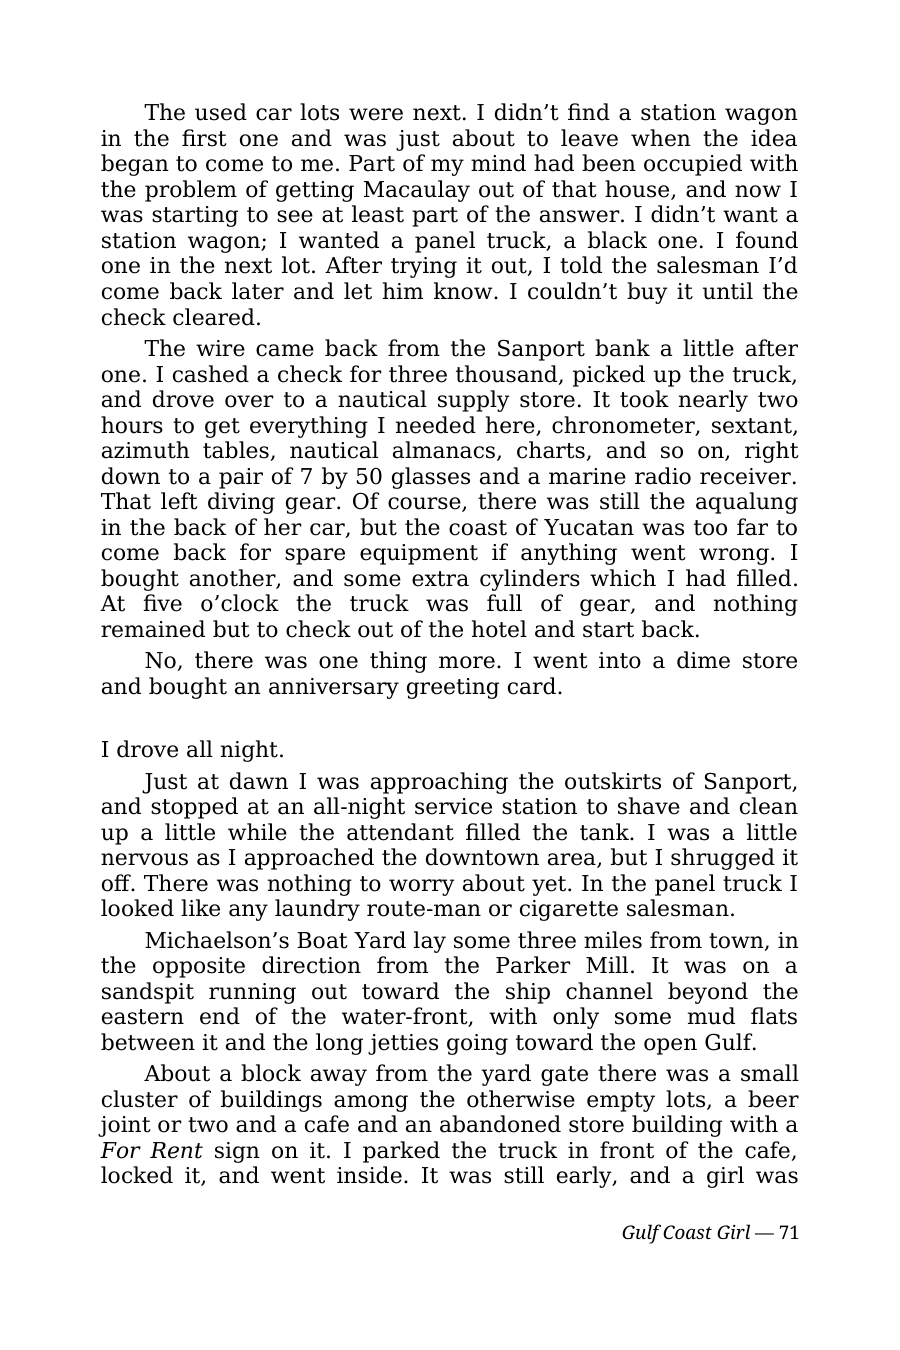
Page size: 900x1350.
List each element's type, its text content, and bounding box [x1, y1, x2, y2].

text The used car lots were next. I didn’t find a station wagon in the first one and was just about to leave when the idea began to come to me. Part of my mind had been occupied with the problem of getting Macaulay out of that house, and now I was starting to see at least part of the answer. I didn’t want a station wagon; I wanted a panel truck, a black one. I found one in the next lot. After trying it out, I told the salesman I’d come back later and let him know. I couldn’t buy it until the check cleared. [101, 101, 799, 330]
text Michaelson’s Boat Yard lay some three miles from town, in the opposite direction from the Parker Mill. It was on a sandspit running out toward the ship channel beyond the eastern end of the water-front, with only some mud flats between it and the long jetties going toward the open Gulf. [101, 928, 799, 1056]
text The wire came back from the Sanport bank a little after one. I cashed a check for three thousand, picked up the truck, and drove over to a nautical supply store. It took nearly two hours to get everything I needed here, chronometer, sextant, azimuth tables, nautical almanacs, charts, and so on, right down to a pair of 7 by 50 glasses and a marine radio receiver. That left diving gear. Of course, there was still the aqualung in the back of her car, but the coast of Yucatan was too far to come back for spare equipment if anything went wrong. I bought another, and some extra cylinders which I had filled. At five o’clock the truck was full of gear, and nothing remained but to check out of the hotel and start back. [101, 336, 799, 642]
text No, there was one thing more. I went into a dime store and bought an anniversary greeting card. [101, 648, 799, 699]
text About a block away from the yard gate there was a small cluster of buildings among the otherwise empty lots, a beer joint or two and a cafe and an abandoned store building with a For Rent sign on it. I parked the truck in front of the cafe, locked it, and went inside. It was still early, and a girl was [101, 1062, 799, 1189]
text Just at dawn I was approaching the outskirts of Sanport, and stopped at an all-night service station to shave and clean up a little while the attendant filled the tank. I was a little nervous as I approached the downtown area, but I shrugged it off. There was nothing to worry about yet. In the panel truck I looked like any laundry route-man or cigarette salesman. [101, 769, 799, 922]
text I drove all night. [101, 737, 799, 763]
